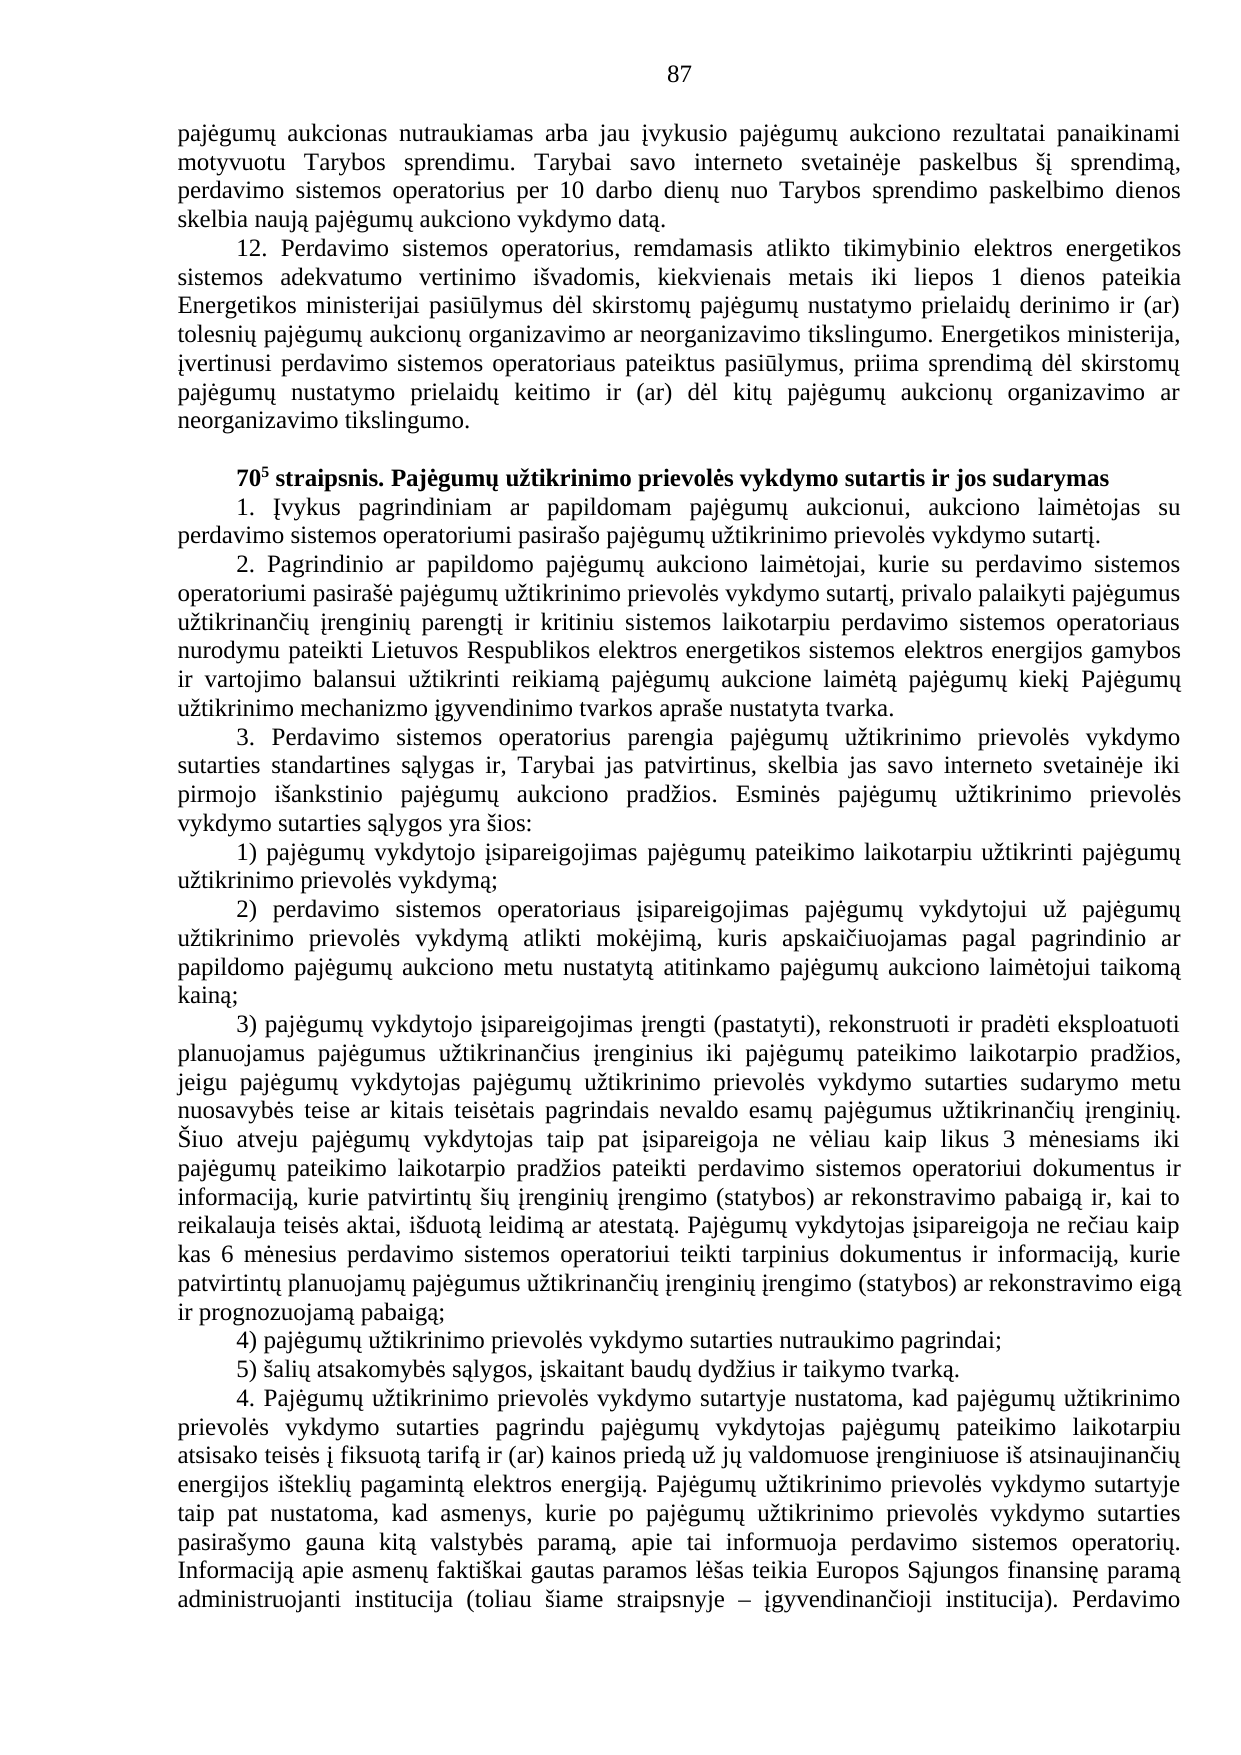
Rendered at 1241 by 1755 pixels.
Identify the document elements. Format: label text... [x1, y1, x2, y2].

text 3. Perdavimo sistemos operatorius parengia pajėgumų užtikrinimo prievolės vykdymo sutarties standartines sąlygas ir, Tarybai jas patvirtinus, skelbia jas savo interneto svetainėje iki pirmojo išankstinio pajėgumų aukciono pradžios. Esminės pajėgumų užtikrinimo prievolės vykdymo sutarties sąlygos yra šios: [177, 722, 1181, 837]
text 3) pajėgumų vykdytojo įsipareigojimas įrengti (pastatyti), rekonstruoti ir pradėti eksploatuoti planuojamus pajėgumus užtikrinančius įrenginius iki pajėgumų pateikimo laikotarpio pradžios, jeigu pajėgumų vykdytojas pajėgumų užtikrinimo prievolės vykdymo sutarties sudarymo metu nuosavybės teise ar kitais teisėtais pagrindais nevaldo esamų pajėgumus užtikrinančių įrenginių. Šiuo atveju pajėgumų vykdytojas taip pat įsipareigoja ne vėliau kaip likus 3 mėnesiams iki pajėgumų pateikimo laikotarpio pradžios pateikti perdavimo sistemos operatoriui dokumentus ir informaciją, kurie patvirtintų šių įrenginių įrengimo (statybos) ar rekonstravimo pabaigą ir, kai to reikalauja teisės aktai, išduotą leidimą ar atestatą. Pajėgumų vykdytojas įsipareigoja ne rečiau kaip kas 6 mėnesius perdavimo sistemos operatoriui teikti tarpinius dokumentus ir informaciją, kurie patvirtintų planuojamų pajėgumus užtikrinančių įrenginių įrengimo (statybos) ar rekonstravimo eigą ir prognozuojamą pabaigą; [177, 1009, 1181, 1326]
text 4. Pajėgumų užtikrinimo prievolės vykdymo sutartyje nustatoma, kad pajėgumų užtikrinimo prievolės vykdymo sutarties pagrindu pajėgumų vykdytojas pajėgumų pateikimo laikotarpiu atsisako teisės į fiksuotą tarifą ir (ar) kainos priedą už jų valdomuose įrenginiuose iš atsinaujinančių energijos išteklių pagamintą elektros energiją. Pajėgumų užtikrinimo prievolės vykdymo sutartyje taip pat nustatoma, kad asmenys, kurie po pajėgumų užtikrinimo prievolės vykdymo sutarties pasirašymo gauna kitą valstybės paramą, apie tai informuoja perdavimo sistemos operatorių. Informaciją apie asmenų faktiškai gautas paramos lėšas teikia Europos Sąjungos finansinę paramą administruojanti institucija (toliau šiame straipsnyje – įgyvendinančioji institucija). Perdavimo [177, 1383, 1181, 1613]
text 2) perdavimo sistemos operatoriaus įsipareigojimas pajėgumų vykdytojui už pajėgumų užtikrinimo prievolės vykdymą atlikti mokėjimą, kuris apskaičiuojamas pagal pagrindinio ar papildomo pajėgumų aukciono metu nustatytą atitinkamo pajėgumų aukciono laimėtojui taikomą kainą; [177, 894, 1181, 1009]
text 705 straipsnis. Pajėgumų užtikrinimo prievolės vykdymo sutartis ir jos sudarymas [177, 463, 1181, 492]
text 2. Pagrindinio ar papildomo pajėgumų aukciono laimėtojai, kurie su perdavimo sistemos operatoriumi pasirašė pajėgumų užtikrinimo prievolės vykdymo sutartį, privalo palaikyti pajėgumus užtikrinančių įrenginių parengtį ir kritiniu sistemos laikotarpiu perdavimo sistemos operatoriaus nurodymu pateikti Lietuvos Respublikos elektros energetikos sistemos elektros energijos gamybos ir vartojimo balansui užtikrinti reikiamą pajėgumų aukcione laimėtą pajėgumų kiekį Pajėgumų užtikrinimo mechanizmo įgyvendinimo tvarkos apraše nustatyta tvarka. [177, 549, 1181, 722]
text 12. Perdavimo sistemos operatorius, remdamasis atlikto tikimybinio elektros energetikos sistemos adekvatumo vertinimo išvadomis, kiekvienais metais iki liepos 1 dienos pateikia Energetikos ministerijai pasiūlymus dėl skirstomų pajėgumų nustatymo prielaidų derinimo ir (ar) tolesnių pajėgumų aukcionų organizavimo ar neorganizavimo tikslingumo. Energetikos ministerija, įvertinusi perdavimo sistemos operatoriaus pateiktus pasiūlymus, priima sprendimą dėl skirstomų pajėgumų nustatymo prielaidų keitimo ir (ar) dėl kitų pajėgumų aukcionų organizavimo ar neorganizavimo tikslingumo. [177, 233, 1181, 434]
text 5) šalių atsakomybės sąlygos, įskaitant baudų dydžius ir taikymo tvarką. [177, 1354, 1181, 1383]
text pajėgumų aukcionas nutraukiamas arba jau įvykusio pajėgumų aukciono rezultatai panaikinami motyvuotu Tarybos sprendimu. Tarybai savo interneto svetainėje paskelbus šį sprendimą, perdavimo sistemos operatorius per 10 darbo dienų nuo Tarybos sprendimo paskelbimo dienos skelbia naują pajėgumų aukciono vykdymo datą. [177, 118, 1181, 233]
text 1. Įvykus pagrindiniam ar papildomam pajėgumų aukcionui, aukciono laimėtojas su perdavimo sistemos operatoriumi pasirašo pajėgumų užtikrinimo prievolės vykdymo sutartį. [177, 492, 1181, 549]
text 1) pajėgumų vykdytojo įsipareigojimas pajėgumų pateikimo laikotarpiu užtikrinti pajėgumų užtikrinimo prievolės vykdymą; [177, 837, 1181, 894]
text 4) pajėgumų užtikrinimo prievolės vykdymo sutarties nutraukimo pagrindai; [177, 1326, 1181, 1354]
